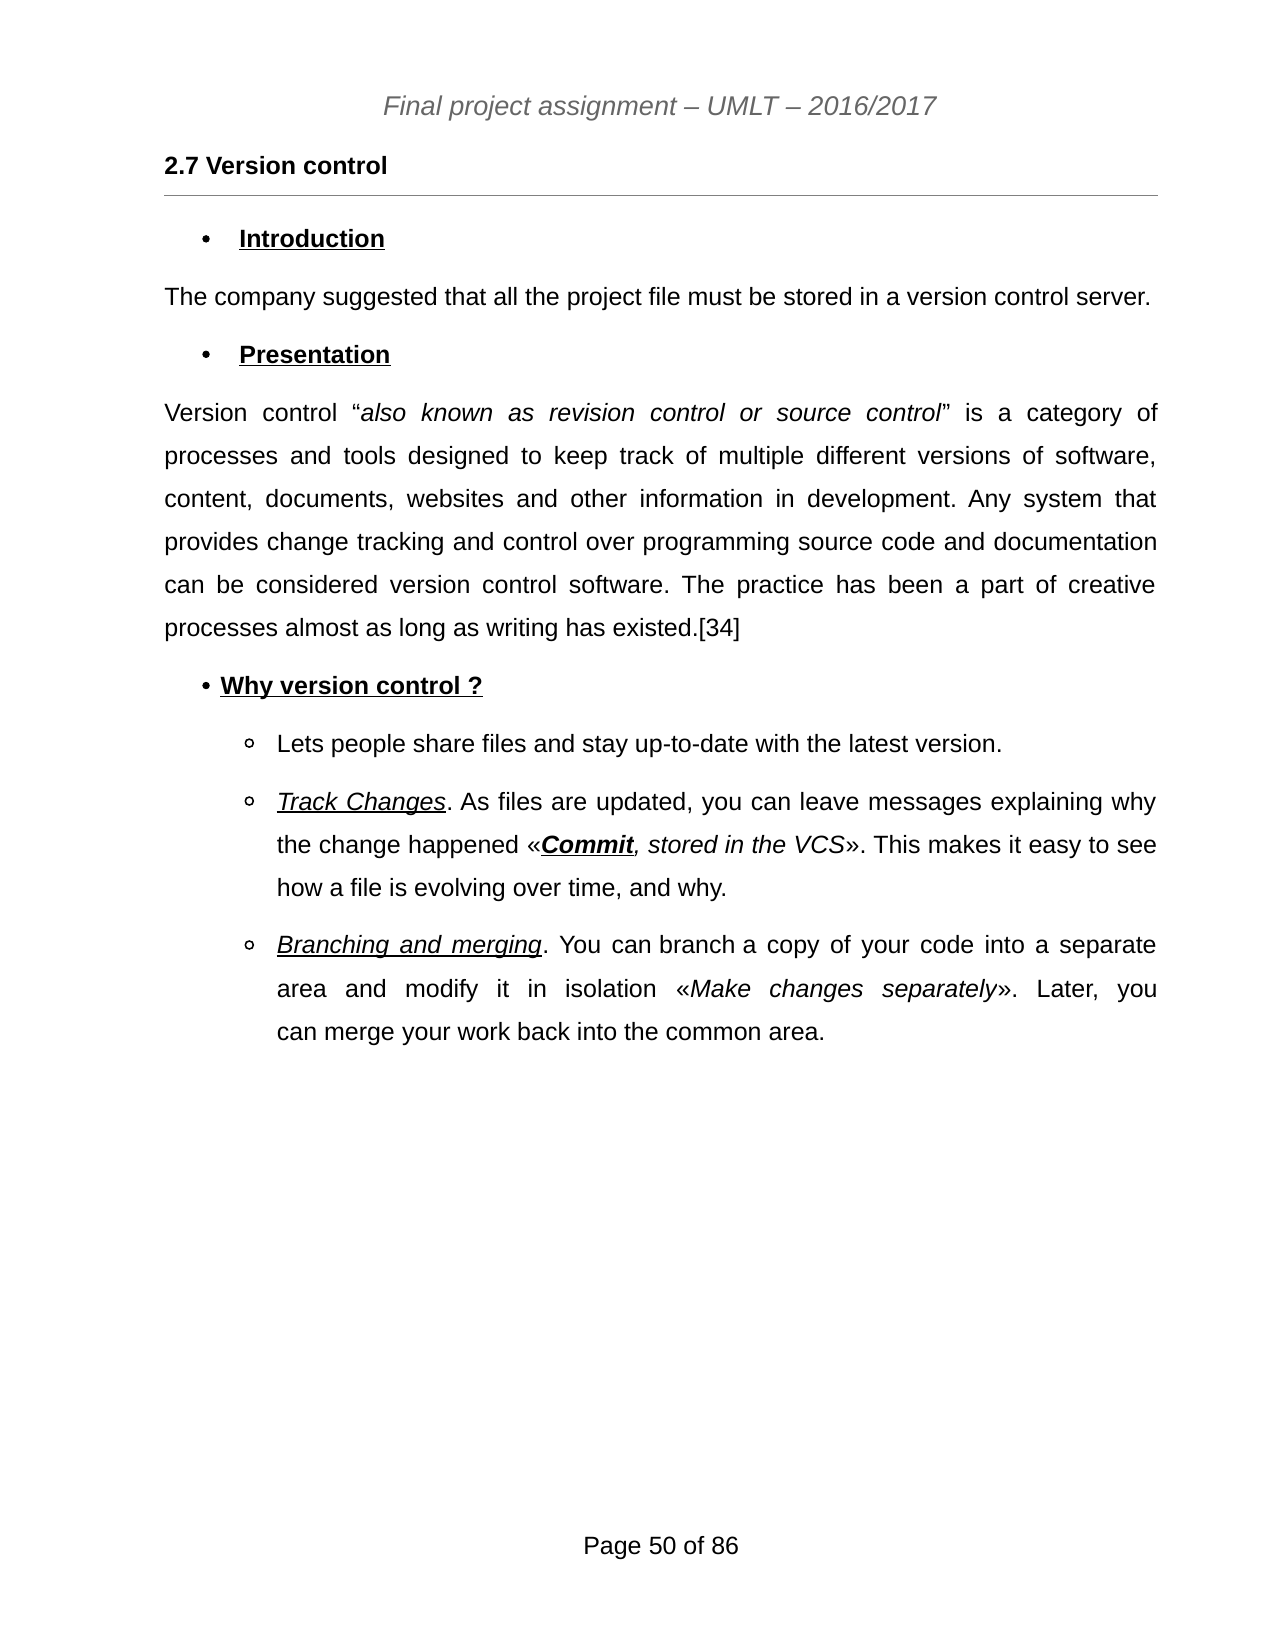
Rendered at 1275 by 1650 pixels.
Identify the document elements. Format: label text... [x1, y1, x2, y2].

text Version control “also known as revision control or source control” is a category of processes and tools designed to keep track of multiple different versions of software, content, documents, websites and other information in development. Any system that provides change tracking and control over programming source code and documentation can be considered version control software. The practice has been a part of creative processes almost as long as writing has existed.[34] [164, 397, 1158, 642]
list Why version control ? [202, 671, 1158, 700]
subtitle 2.7 Version control [164, 151, 1158, 180]
list Introduction [202, 224, 1158, 253]
text The company suggested that all the project file must be stored in a version control server. [164, 282, 1158, 311]
list Lets people share files and stay up-to-date with the latest version. [239, 729, 1158, 757]
list Presentation [202, 340, 1158, 368]
list Branching and merging. You can branch a copy of your code into a separate area and modify it in isolation «Make changes separately». Later, you can merge your work back into the common area. [239, 931, 1158, 1046]
list Track Changes. As files are updated, you can leave messages explaining why the change happened «Commit, stored in the VCS». This makes it easy to see how a file is evolving over time, and why. [239, 786, 1158, 902]
